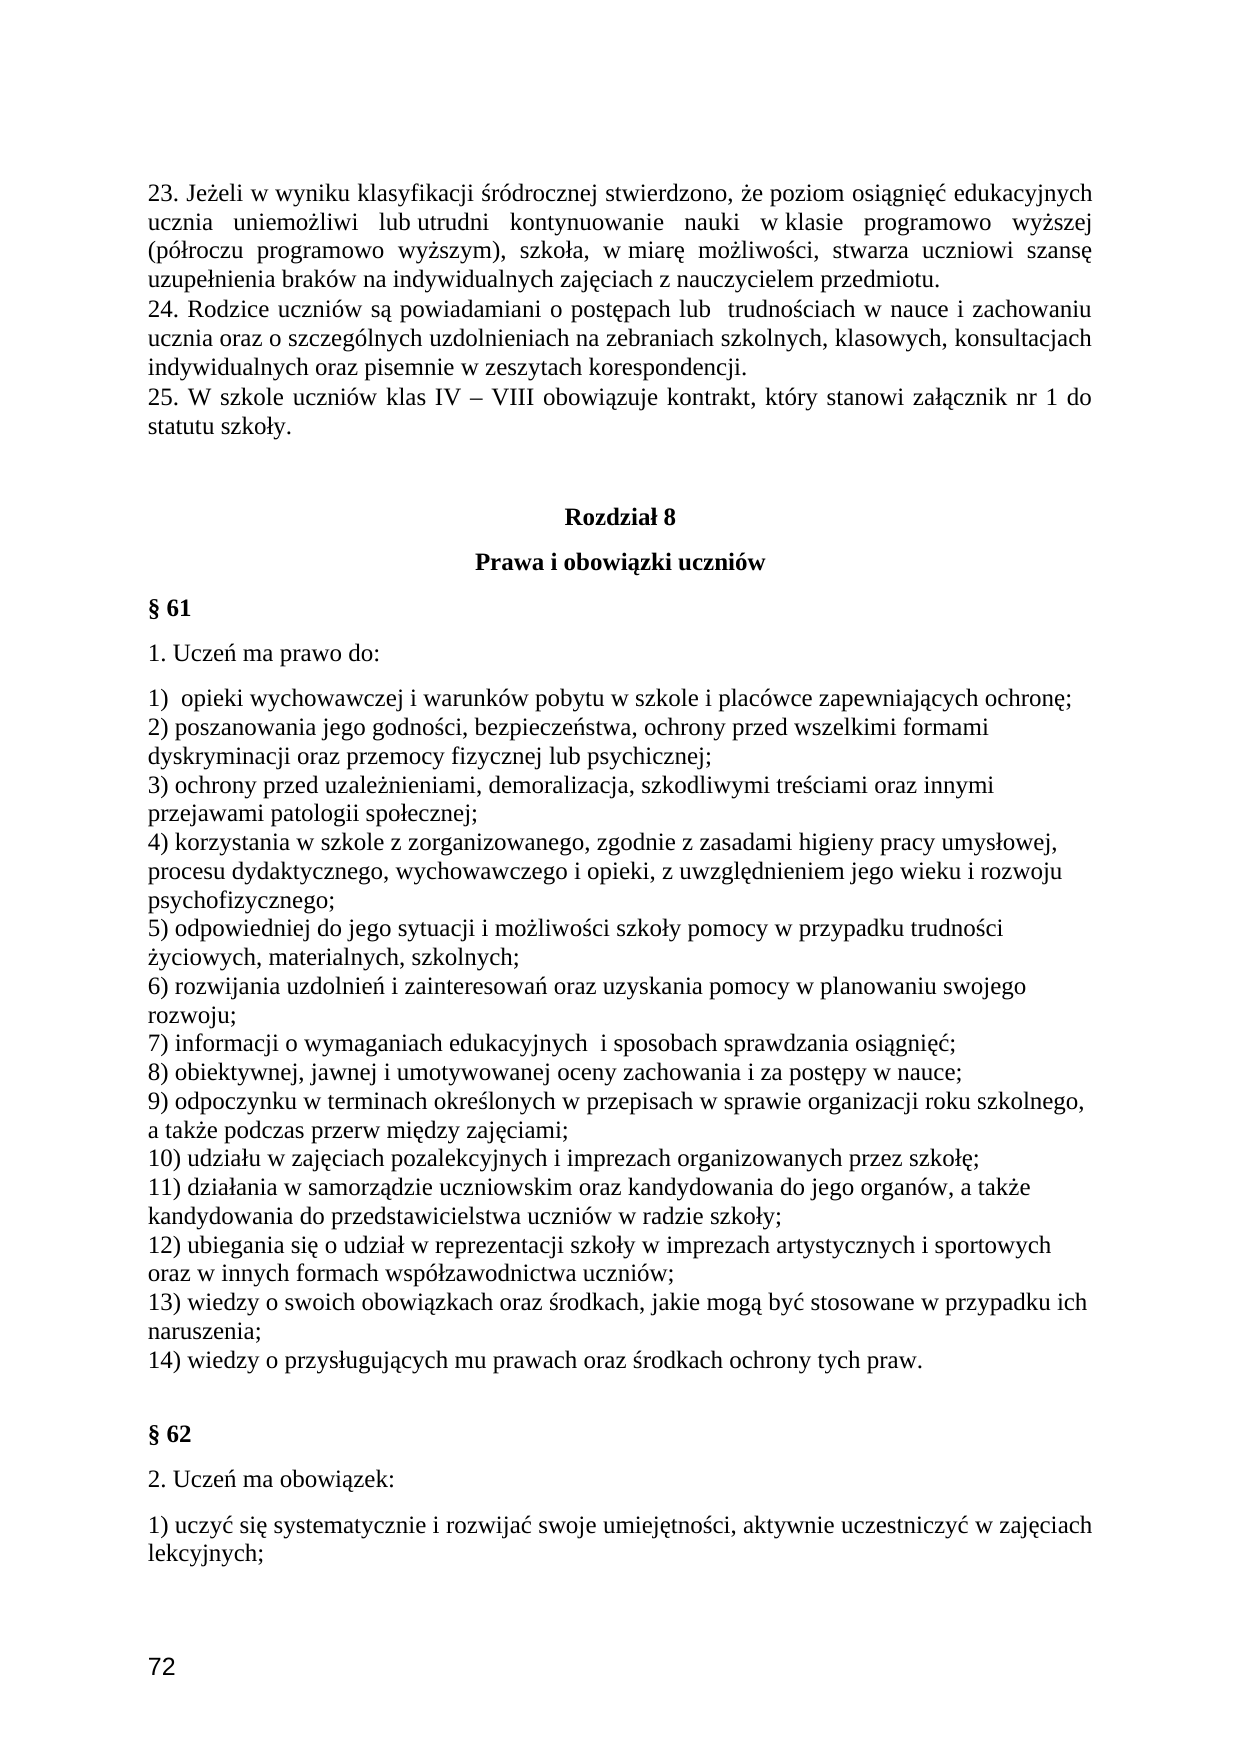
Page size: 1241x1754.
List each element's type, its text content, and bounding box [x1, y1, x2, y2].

text § 62 [148, 1419, 1093, 1448]
text 2. Uczeń ma obowiązek: [148, 1464, 1093, 1493]
text 24. Rodzice uczniów są powiadamiani o postępach lub trudnościach w nauce i zachowaniu ucznia oraz o szczególnych uzdolnieniach na zebraniach szkolnych, klasowych, konsultacjach indywidualnych oraz pisemnie w zeszytach korespondencji. [148, 294, 1093, 381]
text 4) korzystania w szkole z zorganizowanego, zgodnie z zasadami higieny pracy umysłowej, procesu dydaktycznego, wychowawczego i opieki, z uwzględnieniem jego wieku i rozwoju psychofizycznego; [148, 827, 1093, 913]
text 23. Jeżeli w wyniku klasyfikacji śródrocznej stwierdzono, że poziom osiągnięć edukacyjnych ucznia uniemożliwi lub utrudni kontynuowanie nauki w klasie programowo wyższej (półroczu programowo wyższym), szkoła, w miarę możliwości, stwarza uczniowi szansę uzupełnienia braków na indywidualnych zajęciach z nauczycielem przedmiotu. [148, 178, 1093, 293]
text 11) działania w samorządzie uczniowskim oraz kandydowania do jego organów, a także kandydowania do przedstawicielstwa uczniów w radzie szkoły; [148, 1172, 1093, 1230]
text 8) obiektywnej, jawnej i umotywowanej oceny zachowania i za postępy w nauce; [148, 1057, 1093, 1086]
text 6) rozwijania uzdolnień i zainteresowań oraz uzyskania pomocy w planowaniu swojego rozwoju; [148, 971, 1093, 1028]
text 10) udziału w zajęciach pozalekcyjnych i imprezach organizowanych przez szkołę; [148, 1143, 1093, 1172]
text 1. Uczeń ma prawo do: [148, 638, 1093, 667]
text 5) odpowiedniej do jego sytuacji i możliwości szkoły pomocy w przypadku trudności życiowych, materialnych, szkolnych; [148, 913, 1093, 971]
text Rozdział 8 [148, 502, 1093, 531]
text 13) wiedzy o swoich obowiązkach oraz środkach, jakie mogą być stosowane w przypadku ich naruszenia; [148, 1287, 1093, 1345]
text Prawa i obowiązki uczniów [148, 547, 1093, 576]
text 9) odpoczynku w terminach określonych w przepisach w sprawie organizacji roku szkolnego, a także podczas przerw między zajęciami; [148, 1086, 1093, 1143]
text 14) wiedzy o przysługujących mu prawach oraz środkach ochrony tych praw. [148, 1345, 1093, 1373]
text 1) uczyć się systematycznie i rozwijać swoje umiejętności, aktywnie uczestniczyć w zajęciach lekcyjnych; [148, 1510, 1093, 1567]
text § 61 [148, 593, 1093, 621]
text 2) poszanowania jego godności, bezpieczeństwa, ochrony przed wszelkimi formami dyskryminacji oraz przemocy fizycznej lub psychicznej; [148, 712, 1093, 770]
text 25. W szkole uczniów klas IV – VIII obowiązuje kontrakt, który stanowi załącznik nr 1 do statutu szkoły. [148, 382, 1093, 440]
text 7) informacji o wymaganiach edukacyjnych i sposobach sprawdzania osiągnięć; [148, 1028, 1093, 1057]
text 12) ubiegania się o udział w reprezentacji szkoły w imprezach artystycznych i sportowych oraz w innych formach współzawodnictwa uczniów; [148, 1230, 1093, 1287]
text 3) ochrony przed uzależnieniami, demoralizacja, szkodliwymi treściami oraz innymi przejawami patologii społecznej; [148, 770, 1093, 827]
text 1) opieki wychowawczej i warunków pobytu w szkole i placówce zapewniających ochronę; [148, 683, 1093, 712]
